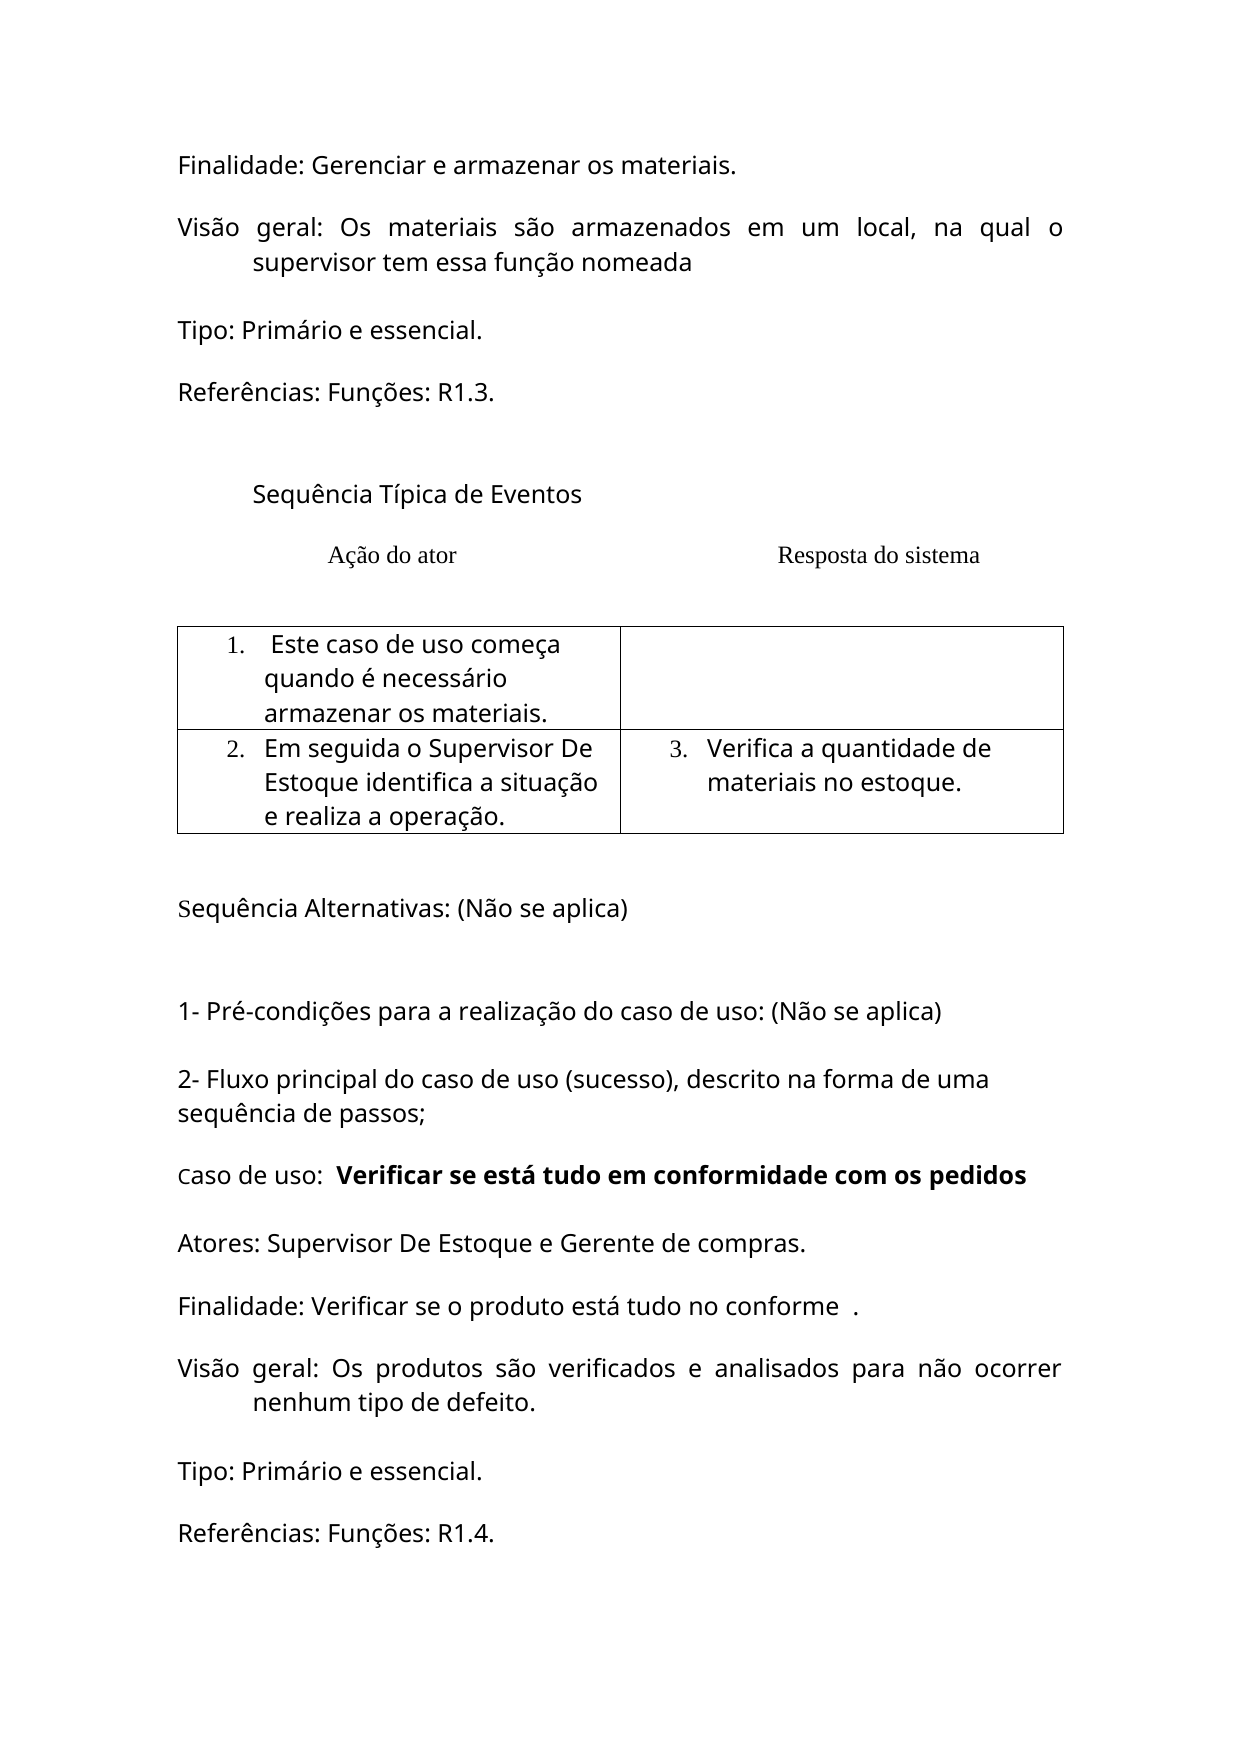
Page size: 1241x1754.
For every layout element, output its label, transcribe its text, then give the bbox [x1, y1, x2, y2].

text Referências: Funções: R1.3. [177, 375, 1063, 409]
text 2- Fluxo principal do caso de uso (sucesso), descrito na forma de uma sequência de passos; [177, 1061, 1063, 1129]
table_cell Em seguida o Supervisor De Estoque identifica a situação e realiza a operação. [178, 730, 620, 832]
text Tipo: Primário e essencial. [177, 1453, 1063, 1487]
text Finalidade: Verificar se o produto está tudo no conforme . [177, 1288, 1063, 1323]
text Sequência Típica de Eventos [177, 477, 1063, 511]
text Tipo: Primário e essencial. [177, 312, 1063, 346]
text Visão geral: Os produtos são verificados e analisados para não ocorrer nenhum tipo de defeito. [177, 1351, 1063, 1419]
table_cell Verifica a quantidade de materiais no estoque. [621, 730, 1063, 832]
text Referências: Funções: R1.4. [177, 1516, 1063, 1550]
text Caso de uso: Verificar se está tudo em conformidade com os pedidos [177, 1158, 1063, 1192]
text Finalidade: Gerenciar e armazenar os materiais. [177, 148, 1063, 182]
text Sequência Alternativas: (Não se aplica) [177, 891, 1063, 925]
text Visão geral: Os materiais são armazenados em um local, na qual o supervisor tem essa função nomeada [177, 210, 1063, 278]
text 1- Pré-condições para a realização do caso de uso: (Não se aplica) [177, 993, 1063, 1027]
table_header Este caso de uso começa quando é necessário armazenar os materiais. [178, 627, 620, 729]
table_header [621, 627, 1063, 729]
text Ação do ator Resposta do sistema [177, 540, 1063, 568]
text Atores: Supervisor De Estoque e Gerente de compras. [177, 1226, 1063, 1260]
